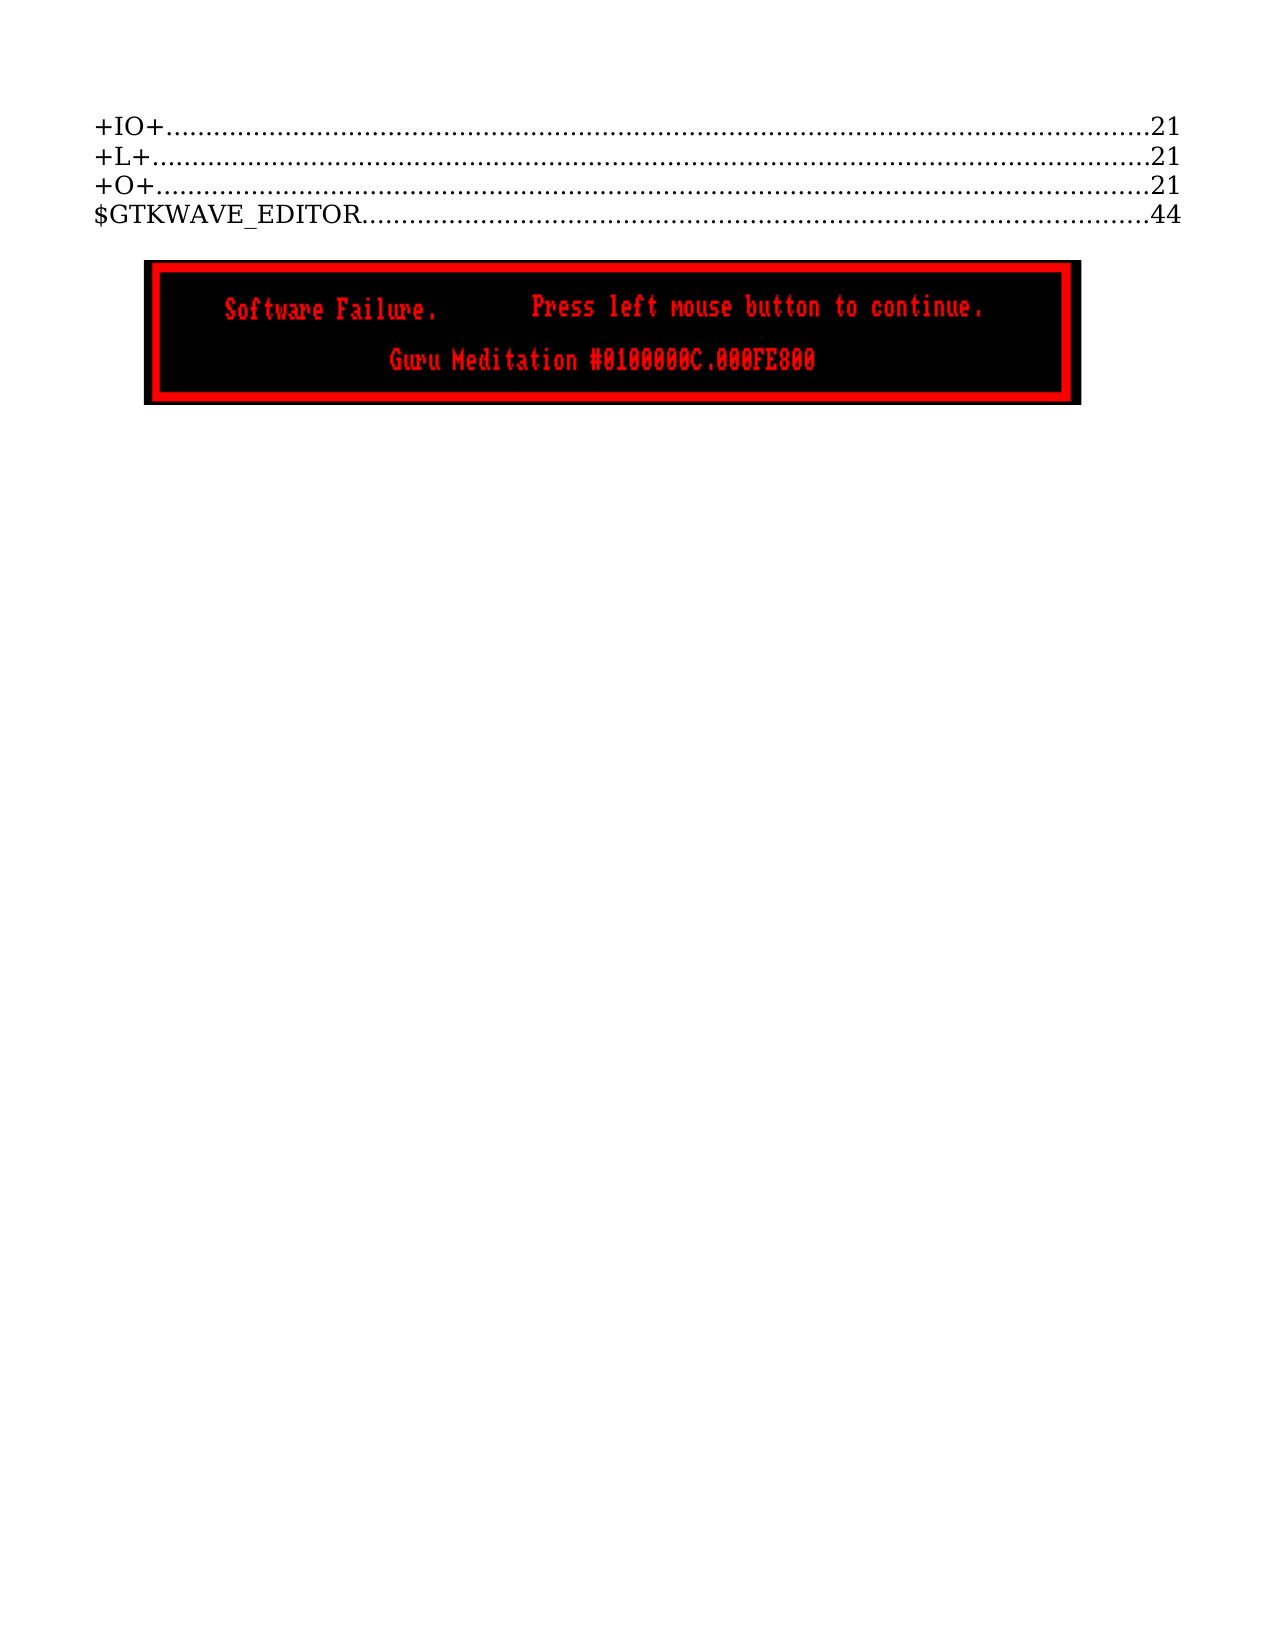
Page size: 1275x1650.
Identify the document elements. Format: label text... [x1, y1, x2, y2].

text +IO+ 21 [93, 112, 1182, 142]
text $GTKWAVE_EDITOR 44 [93, 200, 1182, 229]
picture [143, 260, 1082, 405]
text +L+ 21 [93, 142, 1182, 171]
text +O+ 21 [93, 171, 1182, 200]
